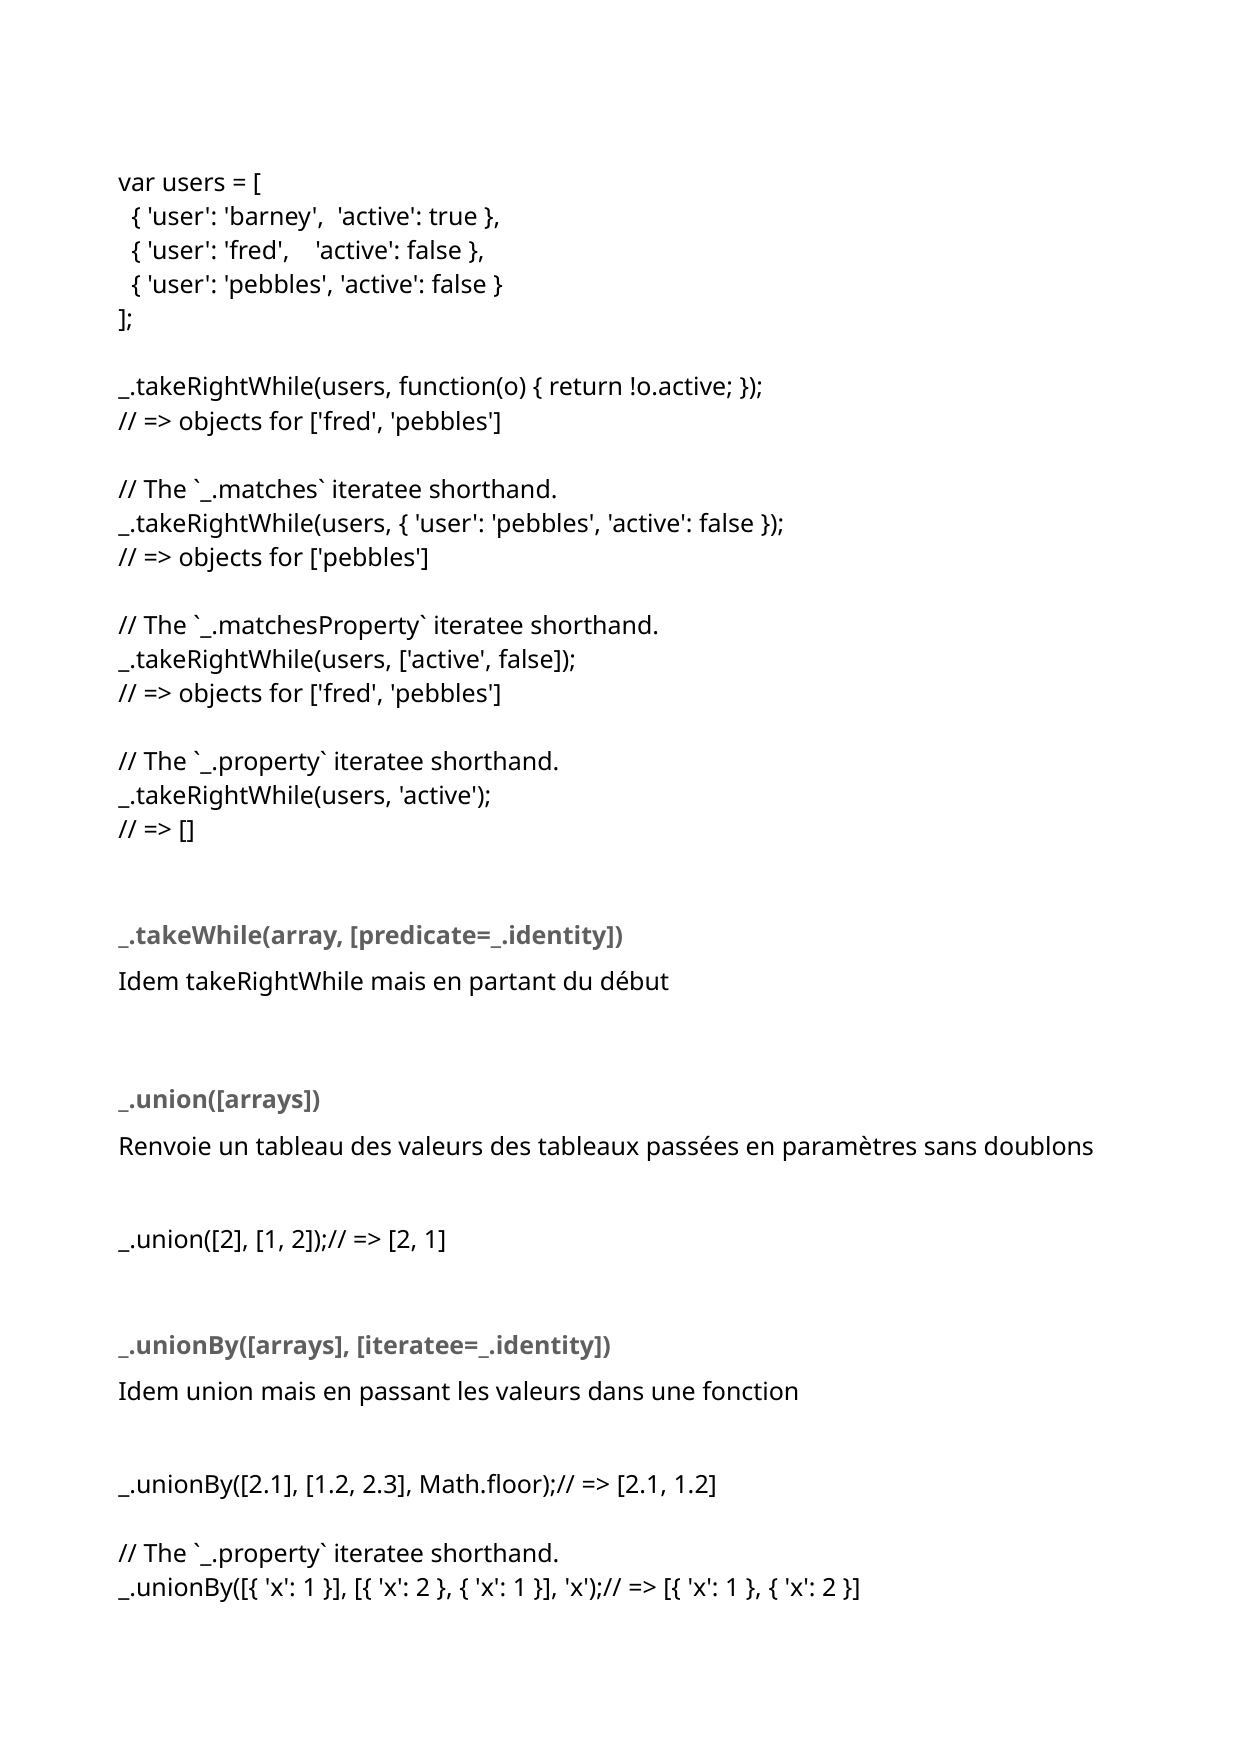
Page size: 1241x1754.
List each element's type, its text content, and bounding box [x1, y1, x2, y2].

text { 'user': 'barney', 'active': true }, [118, 199, 1122, 233]
text _.unionBy([{ 'x': 1 }], [{ 'x': 2 }, { 'x': 1 }], 'x');// => [{ 'x': 1 }, { 'x': 2 }] [118, 1569, 1122, 1603]
text // The `_.matchesProperty` iteratee shorthand. [118, 607, 1122, 642]
subtitle _.unionBy([arrays], [iteratee=_.identity]) [118, 1327, 1122, 1362]
text // The `_.property` iteratee shorthand. [118, 744, 1122, 778]
text // => [] [118, 812, 1122, 846]
text _.takeRightWhile(users, function(o) { return !o.active; }); [118, 369, 1122, 403]
text _.takeRightWhile(users, ['active', false]); [118, 642, 1122, 676]
text { 'user': 'pebbles', 'active': false } [118, 267, 1122, 301]
text _.takeRightWhile(users, { 'user': 'pebbles', 'active': false }); [118, 505, 1122, 539]
text // => objects for ['pebbles'] [118, 539, 1122, 573]
text _.union([2], [1, 2]);// => [2, 1] [118, 1222, 1122, 1256]
text Renvoie un tableau des valeurs des tableaux passées en paramètres sans doublons [118, 1129, 1122, 1163]
text // The `_.matches` iteratee shorthand. [118, 471, 1122, 505]
subtitle _.union([arrays]) [118, 1082, 1122, 1116]
text // The `_.property` iteratee shorthand. [118, 1535, 1122, 1569]
text // => objects for ['fred', 'pebbles'] [118, 403, 1122, 437]
subtitle _.takeWhile(array, [predicate=_.identity]) [118, 917, 1122, 952]
text { 'user': 'fred', 'active': false }, [118, 233, 1122, 267]
text _.takeRightWhile(users, 'active'); [118, 778, 1122, 812]
text _.unionBy([2.1], [1.2, 2.3], Math.floor);// => [2.1, 1.2] [118, 1467, 1122, 1501]
text var users = [ [118, 165, 1122, 199]
text // => objects for ['fred', 'pebbles'] [118, 676, 1122, 710]
text Idem union mais en passant les valeurs dans une fonction [118, 1374, 1122, 1408]
text Idem takeRightWhile mais en partant du début [118, 964, 1122, 998]
text ]; [118, 301, 1122, 335]
